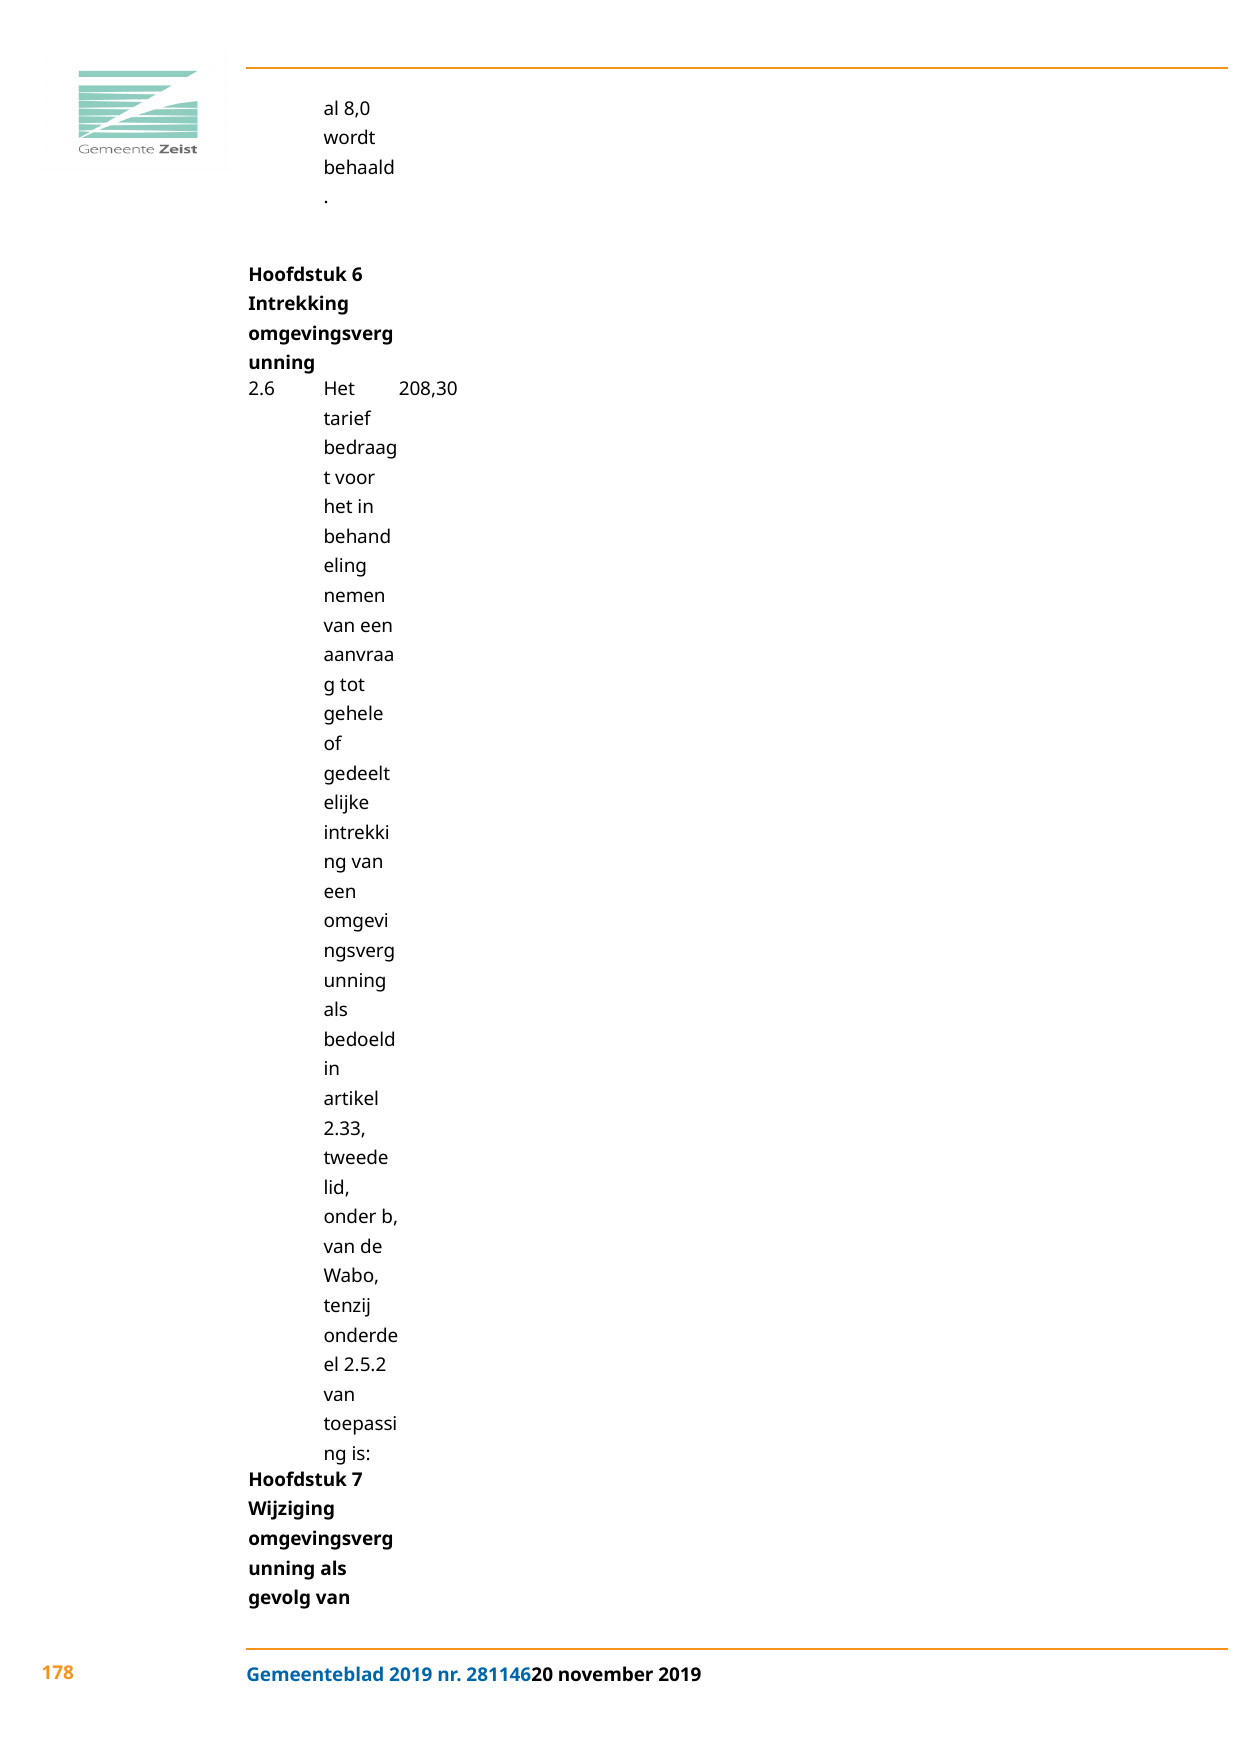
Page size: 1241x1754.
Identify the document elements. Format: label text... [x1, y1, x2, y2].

table_cell Het tarief bedraagt voor het in behandeling nemen van een aanvraag tot gehele of gedeeltelijke intrekking van een omgevingsvergunning als bedoeld in artikel 2.33, tweede lid, onder b, van de Wabo, tenzij onderdeel 2.5.2 van toepassing is: [323, 375, 398, 1466]
table_cell Hoofdstuk 6 Intrekking omgevingsvergunning [248, 261, 398, 375]
table_cell [399, 209, 474, 235]
table_cell 2.6 [248, 375, 323, 1466]
table_cell al 8,0 wordt behaald. [323, 95, 398, 209]
table_cell [399, 235, 474, 261]
picture [41, 47, 231, 172]
table_cell [399, 261, 474, 375]
table_cell [399, 95, 474, 209]
table_cell 208,30 [399, 375, 474, 1466]
table_cell [248, 95, 323, 209]
table_cell [323, 235, 398, 261]
table_cell Hoofdstuk 7 Wijziging omgevingsvergunning als gevolg van [248, 1466, 398, 1610]
table_cell [248, 209, 323, 235]
table_cell [323, 209, 398, 235]
table_cell [248, 235, 323, 261]
